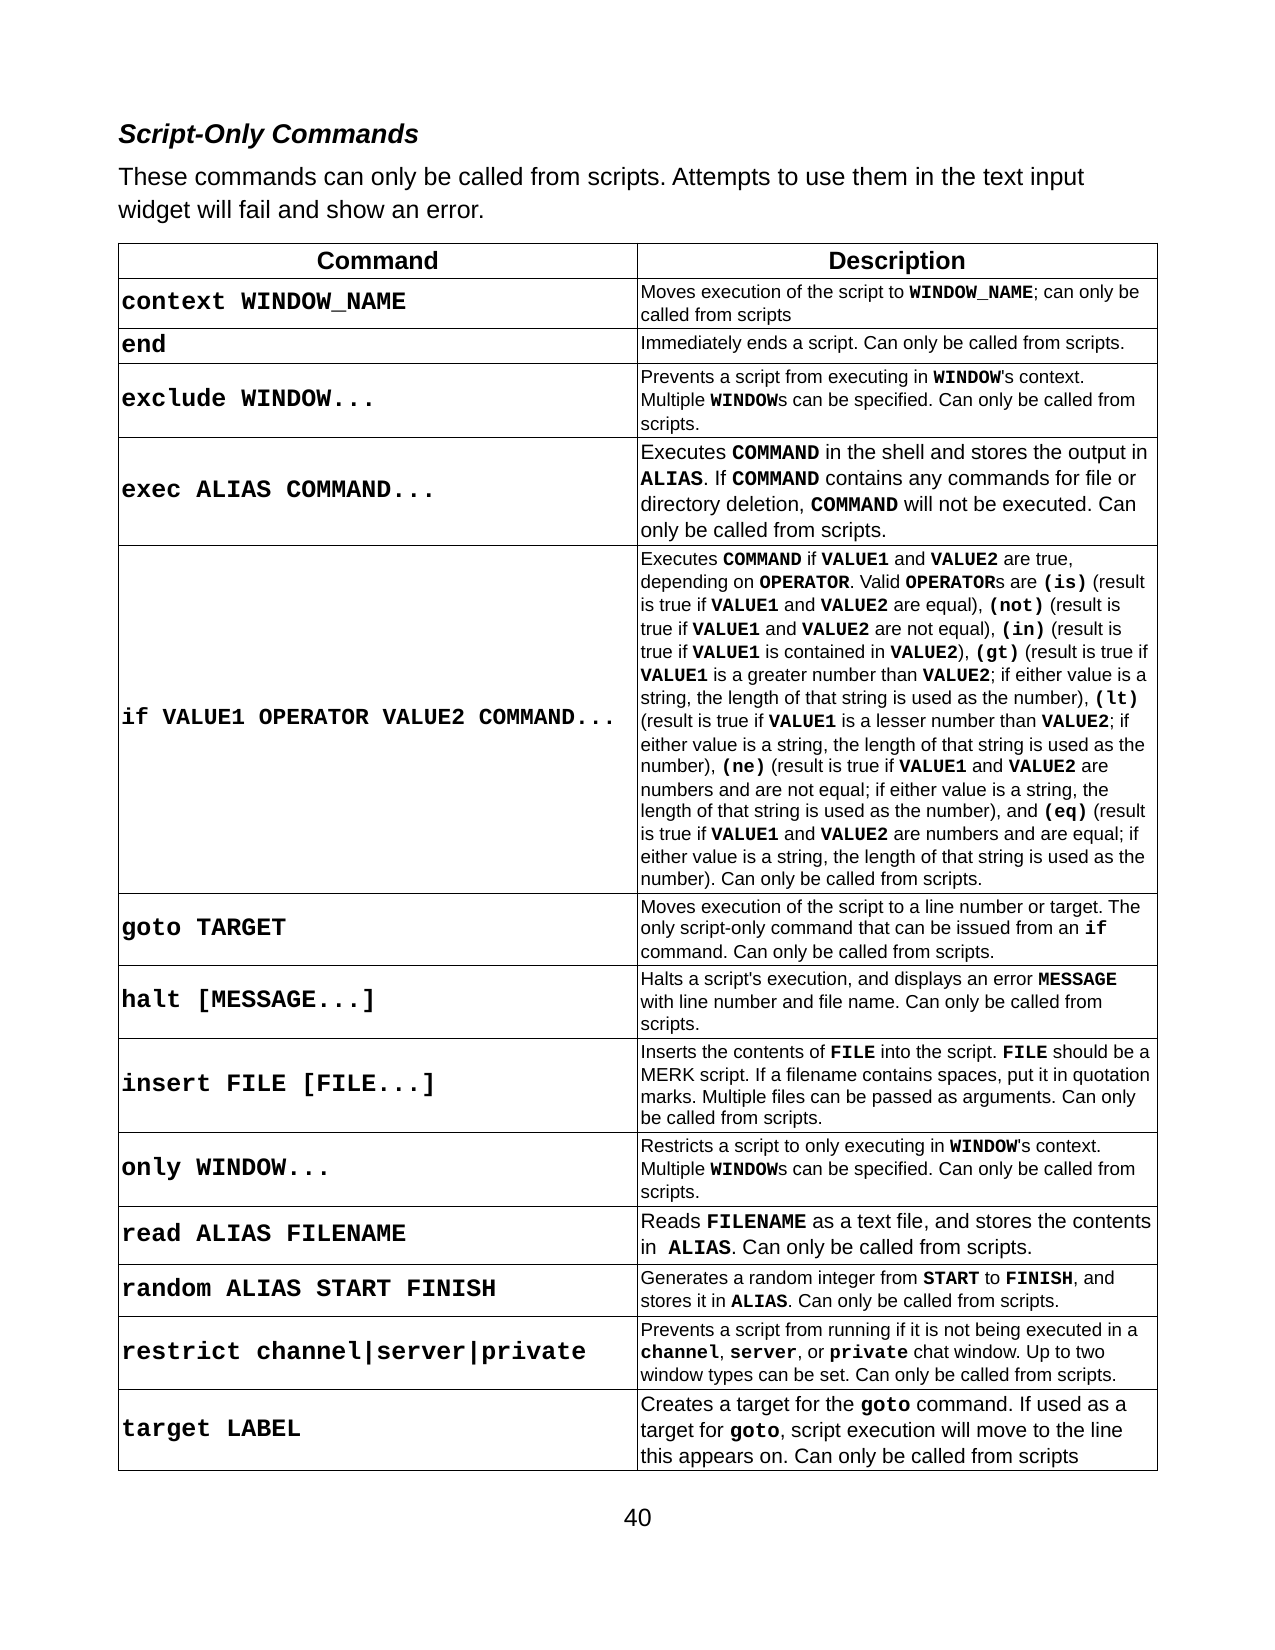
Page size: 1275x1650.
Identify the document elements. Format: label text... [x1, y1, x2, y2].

table_cell Executes COMMAND in the shell and stores the output in ALIAS. If COMMAND contains any commands for file or directory deletion, COMMAND will not be executed. Can only be called from scripts. [638, 438, 1157, 544]
table_cell Moves execution of the script to a line number or target. The only script-only command that can be issued from an if command. Can only be called from scripts. [638, 894, 1157, 965]
table_cell Immediately ends a script. Can only be called from scripts. [638, 329, 1157, 363]
table_cell Executes COMMAND if VALUE1 and VALUE2 are true, depending on OPERATOR. Valid OPERATORs are (is) (result is true if VALUE1 and VALUE2 are equal), (not) (result is true if VALUE1 and VALUE2 are not equal), (in) (result is true if VALUE1 is contained in VALUE2), (gt) (result is true if VALUE1 is a greater number than VALUE2; if either value is a string, the length of that string is used as the number), (lt) (result is true if VALUE1 is a lesser number than VALUE2; if either value is a string, the length of that string is used as the number), (ne) (result is true if VALUE1 and VALUE2 are numbers and are not equal; if either value is a string, the length of that string is used as the number), and (eq) (result is true if VALUE1 and VALUE2 are numbers and are equal; if either value is a string, the length of that string is used as the number). Can only be called from scripts. [638, 546, 1157, 892]
table_cell end [119, 329, 637, 363]
table_cell context WINDOW_NAME [119, 279, 637, 328]
table_cell Restricts a script to only executing in WINDOW's context. Multiple WINDOWs can be specified. Can only be called from scripts. [638, 1133, 1157, 1206]
table_cell if VALUE1 OPERATOR VALUE2 COMMAND... [119, 546, 637, 892]
table_cell goto TARGET [119, 894, 637, 965]
table_cell Prevents a script from executing in WINDOW's context. Multiple WINDOWs can be specified. Can only be called from scripts. [638, 364, 1157, 437]
table_cell read ALIAS FILENAME [119, 1207, 637, 1263]
table_cell target LABEL [119, 1390, 637, 1470]
subtitle Script-Only Commands [118, 118, 1157, 149]
table_cell restrict channel|server|private [119, 1317, 637, 1389]
table_cell Creates a target for the goto command. If used as a target for goto, script execution will move to the line this appears on. Can only be called from scripts [638, 1390, 1157, 1470]
table_cell only WINDOW... [119, 1133, 637, 1206]
table_cell random ALIAS START FINISH [119, 1265, 637, 1316]
table_cell Inserts the contents of FILE into the script. FILE should be a MERK script. If a filename contains spaces, put it in quotation marks. Multiple files can be passed as arguments. Can only be called from scripts. [638, 1039, 1157, 1132]
table_cell insert FILE [FILE...] [119, 1039, 637, 1132]
table_cell exclude WINDOW... [119, 364, 637, 437]
table_cell Moves execution of the script to WINDOW_NAME; can only be called from scripts [638, 279, 1157, 328]
table_header Command [119, 244, 637, 277]
table_cell exec ALIAS COMMAND... [119, 438, 637, 544]
text These commands can only be called from scripts. Attempts to use them in the text input widget will fail and show an error. [118, 162, 1157, 224]
table_cell halt [MESSAGE...] [119, 966, 637, 1037]
table_cell Generates a random integer from START to FINISH, and stores it in ALIAS. Can only be called from scripts. [638, 1265, 1157, 1316]
table_cell Halts a script's execution, and displays an error MESSAGE with line number and file name. Can only be called from scripts. [638, 966, 1157, 1037]
table_cell Reads FILENAME as a text file, and stores the contents in ALIAS. Can only be called from scripts. [638, 1207, 1157, 1263]
table_cell Prevents a script from running if it is not being executed in a channel, server, or private chat window. Up to two window types can be set. Can only be called from scripts. [638, 1317, 1157, 1389]
table_header Description [638, 244, 1157, 277]
